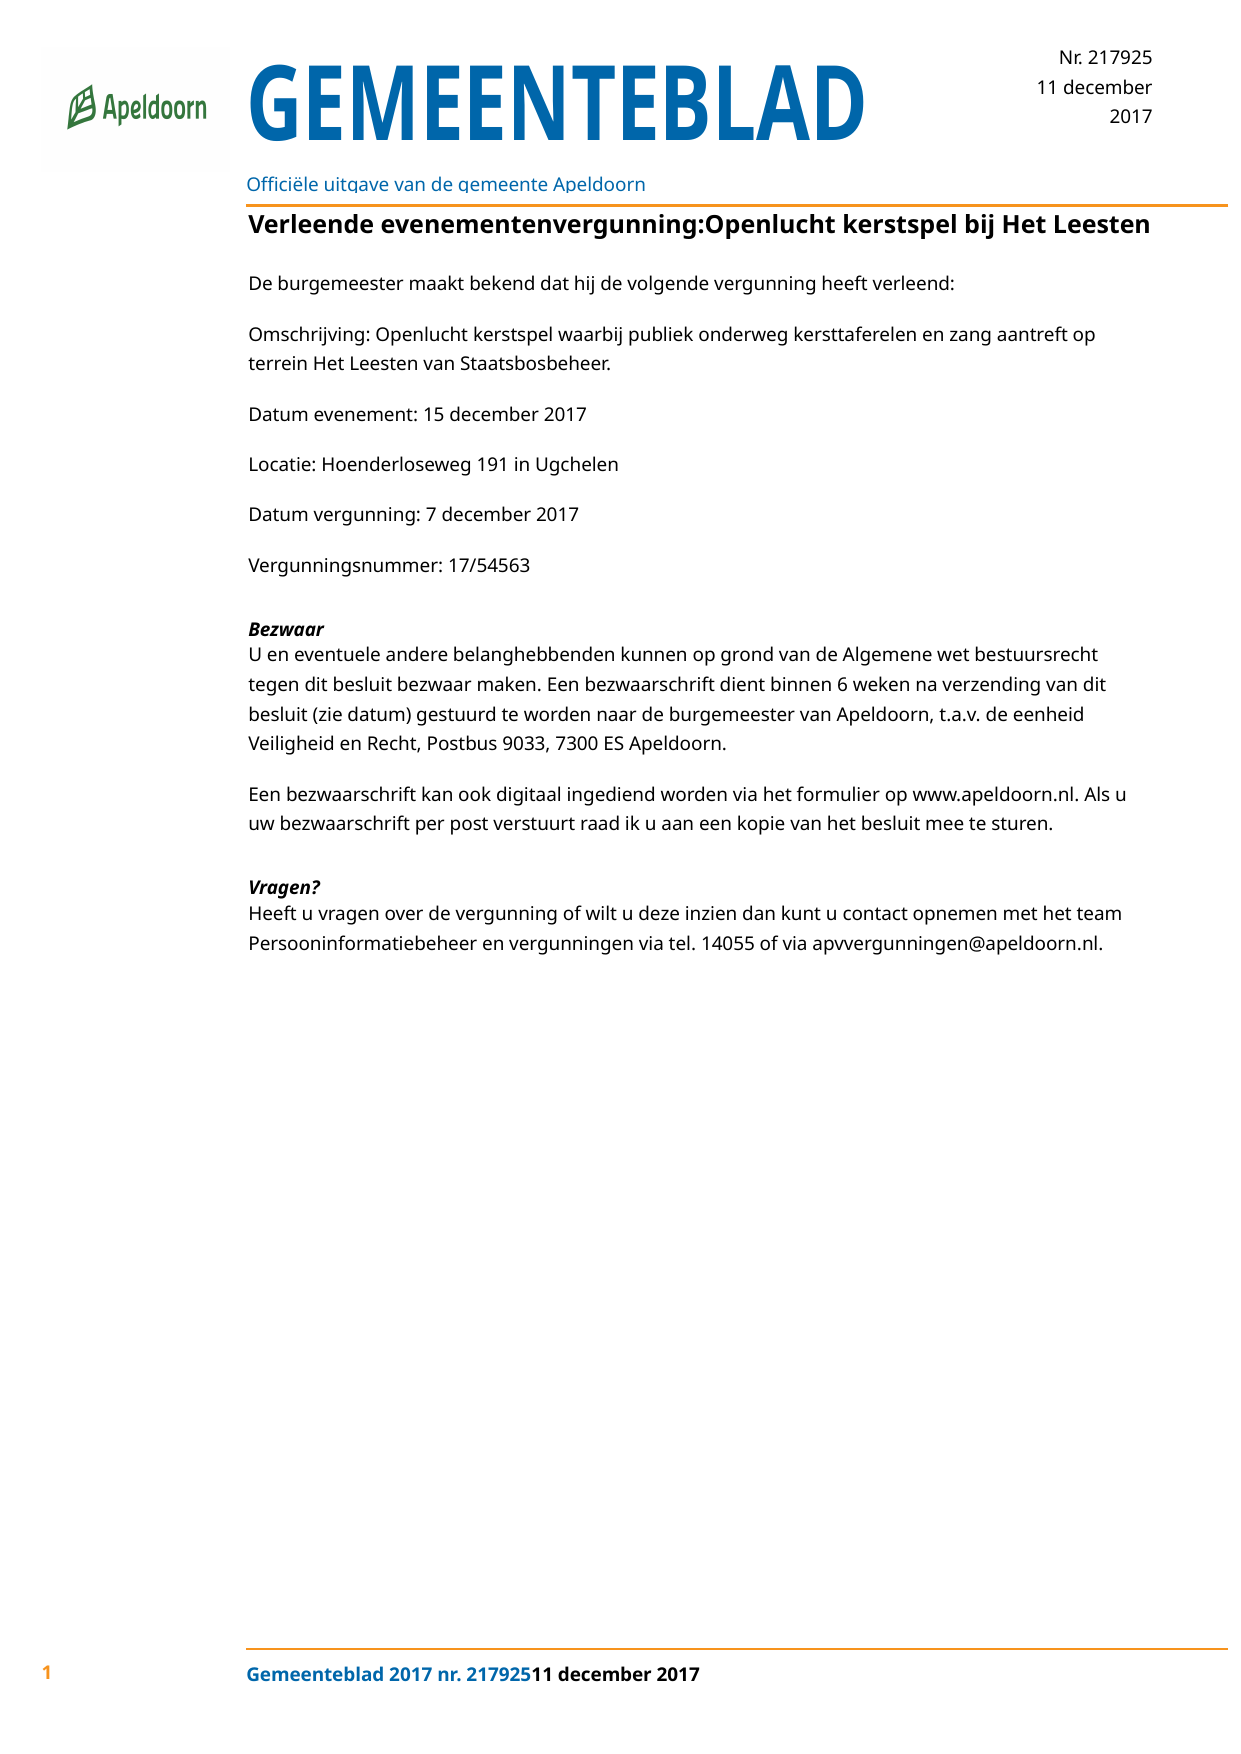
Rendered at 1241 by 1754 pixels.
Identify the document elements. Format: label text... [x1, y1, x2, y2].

text Datum evenement: 15 december 2017 [248, 401, 1152, 426]
text Omschrijving: Openlucht kerstspel waarbij publiek onderweg kersttaferelen en zang aantreft op terrein Het Leesten van Staatsbosbeheer. [248, 321, 1152, 376]
text Heeft u vragen over de vergunning of wilt u deze inzien dan kunt u contact opnemen met het team Persooninformatiebeheer en vergunningen via tel. 14055 of via apvvergunningen@apeldoorn.nl. [248, 900, 1152, 955]
text Vragen? [248, 874, 1152, 900]
text De burgemeester maakt bekend dat hij de volgende vergunning heeft verleend: [248, 270, 1152, 296]
text U en eventuele andere belanghebbenden kunnen op grond van de Algemene wet bestuursrecht tegen dit besluit bezwaar maken. Een bezwaarschrift dient binnen 6 weken na verzending van dit besluit (zie datum) gestuurd te worden naar de burgemeester van Apeldoorn, t.a.v. de eenheid Veiligheid en Recht, Postbus 9033, 7300 ES Apeldoorn. [248, 642, 1152, 756]
text Een bezwaarschrift kan ook digitaal ingediend worden via het formulier op www.apeldoorn.nl. Als u uw bezwaarschrift per post verstuurt raad ik u aan een kopie van het besluit mee te sturen. [248, 781, 1152, 836]
text Vergunningsnummer: 17/54563 [248, 552, 1152, 578]
text Bezwaar [248, 616, 1152, 642]
text Datum vergunning: 7 december 2017 [248, 502, 1152, 527]
text Verleende evenementenvergunning:Openlucht kerstspel bij Het Leesten [248, 207, 1152, 241]
picture [41, 47, 231, 172]
text Locatie: Hoenderloseweg 191 in Ugchelen [248, 451, 1152, 477]
